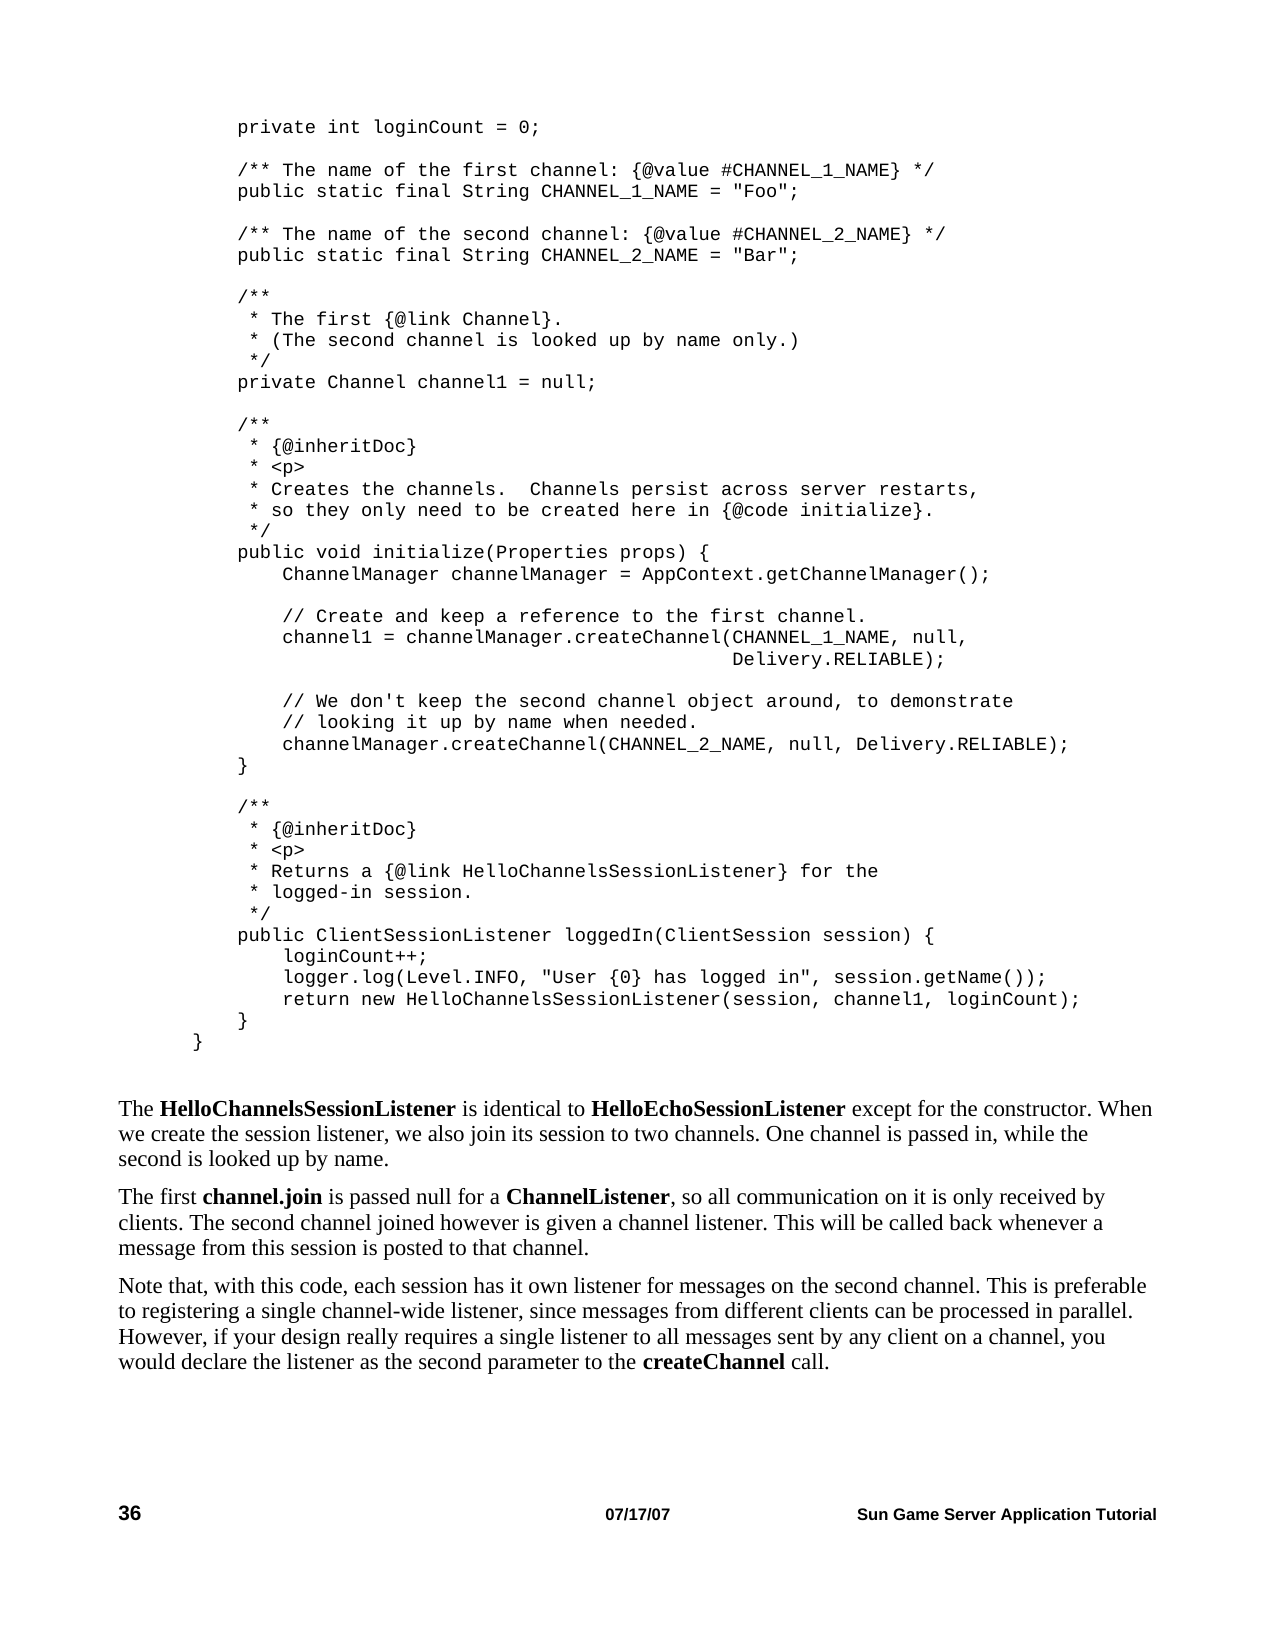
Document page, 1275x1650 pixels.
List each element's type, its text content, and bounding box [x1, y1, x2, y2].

text The HelloChannelsSessionListener is identical to HelloEchoSessionListener except for the constructor. When we create the session listener, we also join its session to two channels. One channel is passed in, while the second is looked up by name. [118, 1096, 1157, 1172]
text Note that, with this code, each session has it own listener for messages on the second channel. This is preferable to registering a single channel-wide listener, since messages from different clients can be processed in parallel. However, if your design really requires a single listener to all messages sent by any client on a channel, you would declare the listener as the second parameter to the createChannel call. [118, 1273, 1157, 1375]
text private int loginCount = 0; /** The name of the first channel: {@value #CHANNEL_1_NAME} */ public static final String CHANNEL_1_NAME = "Foo"; /** The name of the second channel: {@value #CHANNEL_2_NAME} */ public static final String CHANNEL_2_NAME = "Bar"; /** * The first {@link Channel}. * (The second channel is looked up by name only.) */ private Channel channel1 = null; /** * {@inheritDoc} * <p> * Creates the channels. Channels persist across server restarts, * so they only need to be created here in {@code initialize}. */ public void initialize(Properties props) { ChannelManager channelManager = AppContext.getChannelManager(); // Create and keep a reference to the first channel. channel1 = channelManager.createChannel(CHANNEL_1_NAME, null, Delivery.RELIABLE); // We don't keep the second channel object around, to demonstrate // looking it up by name when needed. channelManager.createChannel(CHANNEL_2_NAME, null, Delivery.RELIABLE); } /** * {@inheritDoc} * <p> * Returns a {@link HelloChannelsSessionListener} for the * logged-in session. */ public ClientSessionListener loggedIn(ClientSession session) { loginCount++; logger.log(Level.INFO, "User {0} has logged in", session.getName()); return new HelloChannelsSessionListener(session, channel1, loginCount); } } [192, 118, 1098, 1074]
text The first channel.join is passed null for a ChannelListener, so all communication on it is only received by clients. The second channel joined however is given a channel listener. This will be called back whenever a message from this session is posted to that channel. [118, 1184, 1157, 1261]
